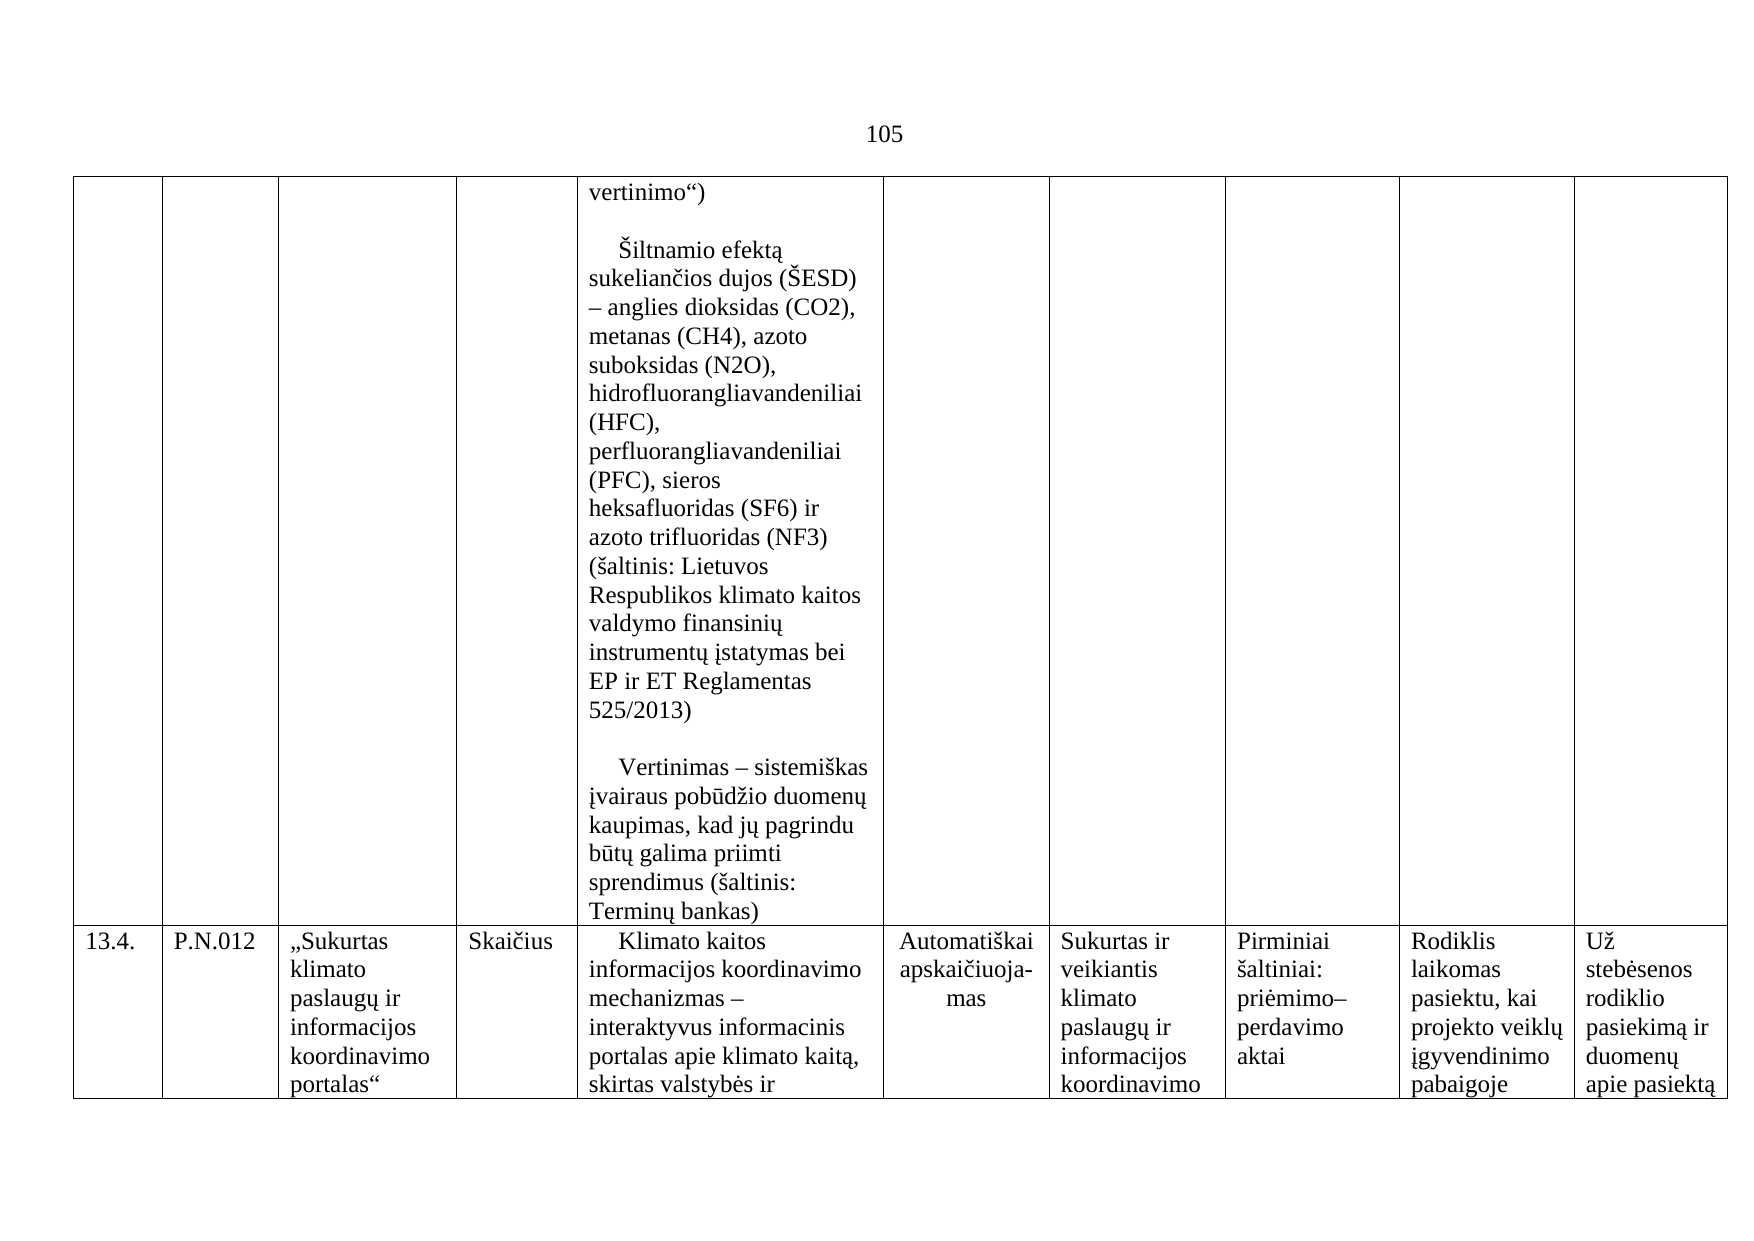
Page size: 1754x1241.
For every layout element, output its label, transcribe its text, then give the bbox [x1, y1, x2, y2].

table_cell P.N.012 [163, 926, 278, 1098]
table_cell [1400, 177, 1574, 925]
table_cell 13.4. [74, 926, 162, 1098]
table_cell [1575, 177, 1727, 925]
table_cell [1226, 177, 1399, 925]
table_cell [457, 177, 577, 925]
table_cell Skaičius [457, 926, 577, 1098]
table_cell Pirminiai šaltiniai: priėmimo–perdavimo aktai [1226, 926, 1399, 1098]
table_cell vertinimo“) Šiltnamio efektą sukeliančios dujos (ŠESD) – anglies dioksidas (CO2), metanas (CH4), azoto suboksidas (N2O), hidrofluorangliavandeniliai (HFC), perfluorangliavandeniliai (PFC), sieros heksafluoridas (SF6) ir azoto trifluoridas (NF3) (šaltinis: Lietuvos Respublikos klimato kaitos valdymo finansinių instrumentų įstatymas bei EP ir ET Reglamentas 525/2013) Vertinimas – sistemiškas įvairaus pobūdžio duomenų kaupimas, kad jų pagrindu būtų galima priimti sprendimus (šaltinis: Terminų bankas) [578, 177, 883, 925]
table_cell [279, 177, 456, 925]
table_cell [74, 177, 162, 925]
table_cell Rodiklis laikomas pasiektu, kai projekto veiklų įgyvendinimo pabaigoje [1400, 926, 1574, 1098]
table_cell [163, 177, 278, 925]
table_cell Klimato kaitos informacijos koordinavimo mechanizmas – interaktyvus informacinis portalas apie klimato kaitą, skirtas valstybės ir [578, 926, 883, 1098]
table_cell Automatiškai apskaičiuoja-mas [884, 926, 1049, 1098]
table_cell Už stebėsenos rodiklio pasiekimą ir duomenų apie pasiektą [1575, 926, 1727, 1098]
table_cell „Sukurtas klimato paslaugų ir informacijos koordinavimo portalas“ [279, 926, 456, 1098]
table_cell Sukurtas ir veikiantis klimato paslaugų ir informacijos koordinavimo [1050, 926, 1225, 1098]
table_cell [884, 177, 1049, 925]
table_cell [1050, 177, 1225, 925]
